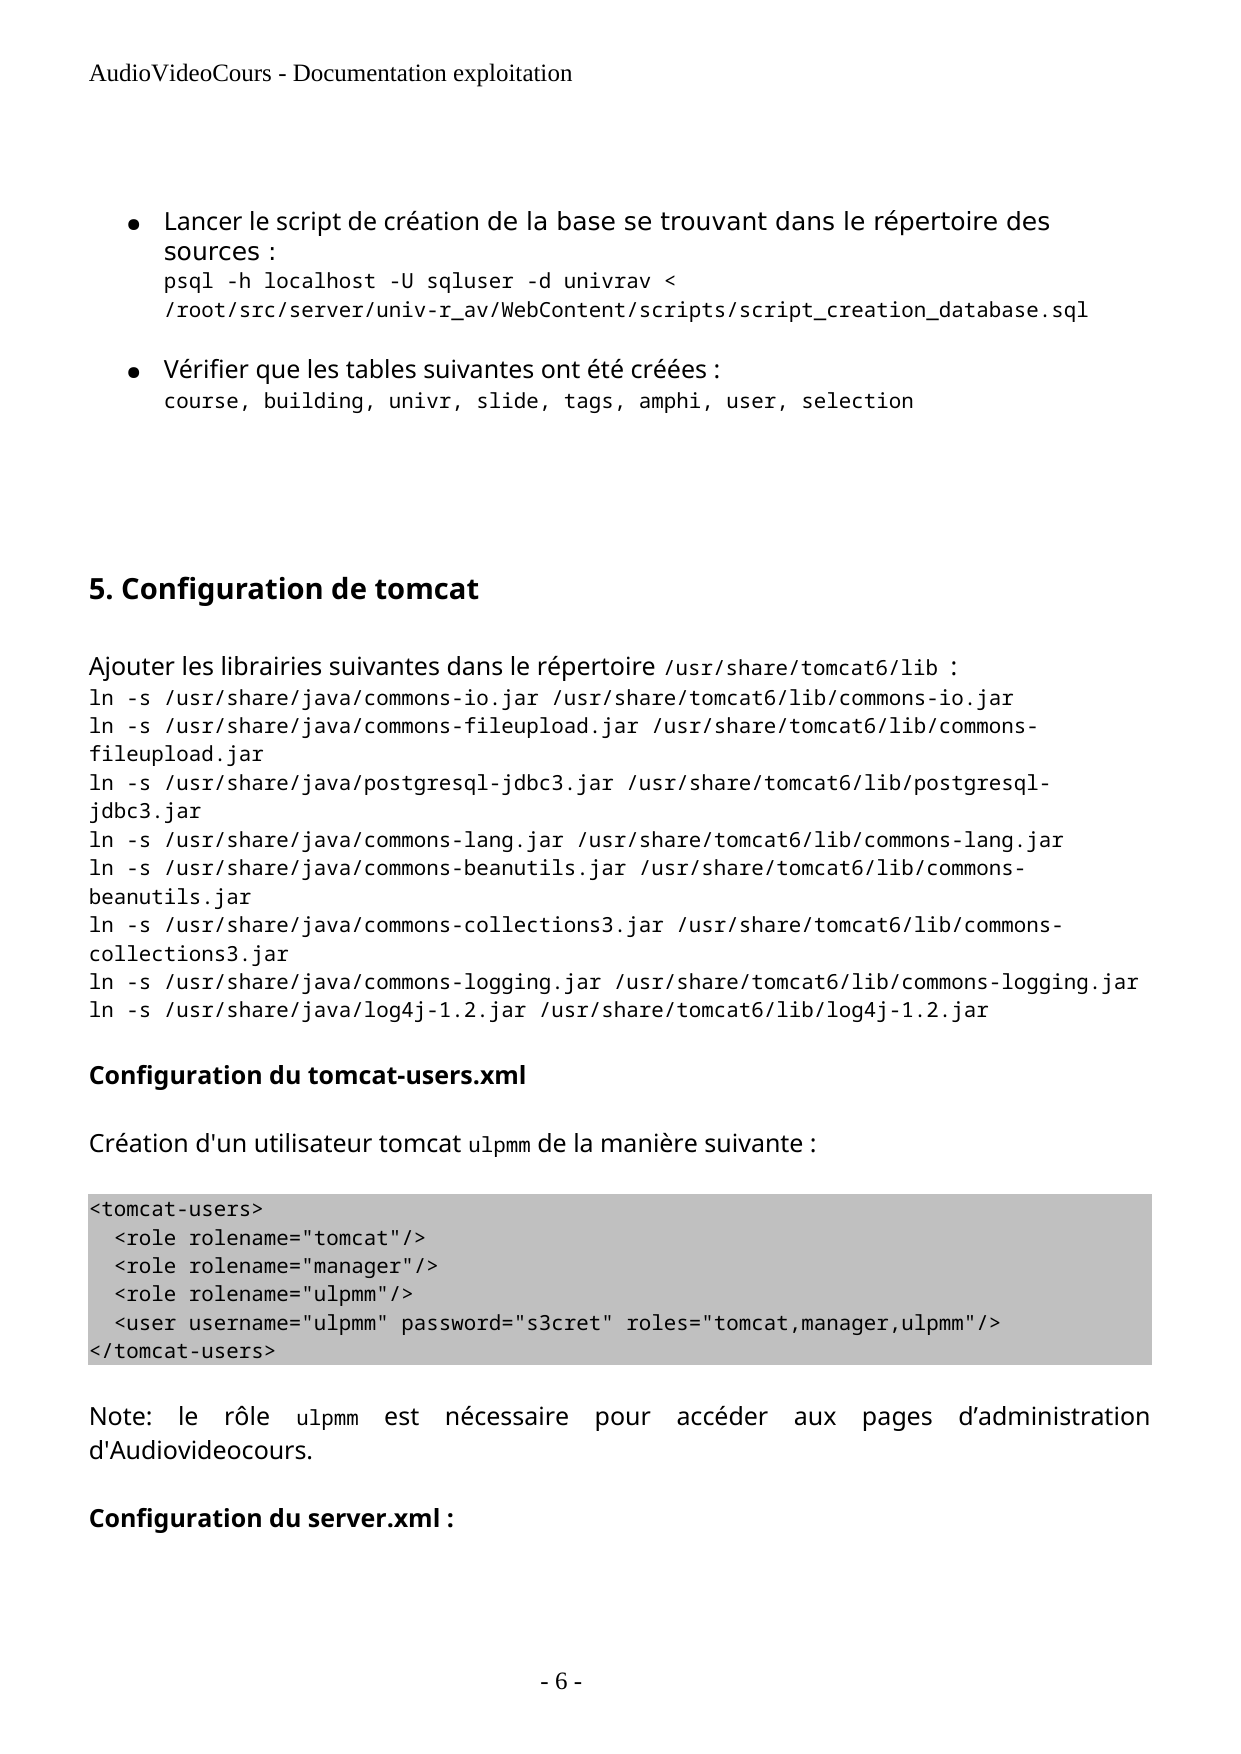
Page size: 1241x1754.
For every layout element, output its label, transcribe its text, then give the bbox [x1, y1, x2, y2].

text ln -s /usr/share/java/commons-lang.jar /usr/share/tomcat6/lib/commons-lang.jar [88, 825, 1152, 853]
text <role rolename="tomcat"/> [88, 1223, 1152, 1251]
list Lancer le script de création de la base se trouvant dans le répertoire des sources : [126, 203, 1152, 267]
list Vérifier que les tables suivantes ont été créées : [126, 352, 1152, 386]
subtitle 5. Configuration de tomcat [88, 569, 1152, 608]
list psql -h localhost -U sqluser -d univrav < /root/src/server/univ-r_av/WebContent/scripts/script_creation_database.sql [126, 267, 1152, 323]
text Configuration du tomcat-users.xml [88, 1058, 1152, 1092]
text Note: le rôle ulpmm est nécessaire pour accéder aux pages d’administration d'Audiovideocours. [88, 1399, 1152, 1467]
text <user username="ulpmm" password="s3cret" roles="tomcat,manager,ulpmm"/> [88, 1308, 1152, 1336]
text Configuration du server.xml : [88, 1501, 1152, 1535]
text <role rolename="ulpmm"/> [88, 1279, 1152, 1308]
text ln -s /usr/share/java/commons-beanutils.jar /usr/share/tomcat6/lib/commons-beanutils.jar [88, 853, 1152, 910]
text ln -s /usr/share/java/log4j-1.2.jar /usr/share/tomcat6/lib/log4j-1.2.jar [88, 996, 1152, 1024]
text Création d'un utilisateur tomcat ulpmm de la manière suivante : [88, 1126, 1152, 1160]
text </tomcat-users> [88, 1336, 1152, 1365]
text ln -s /usr/share/java/commons-fileupload.jar /usr/share/tomcat6/lib/commons-fileupload.jar [88, 711, 1152, 768]
list course, building, univr, slide, tags, amphi, user, selection [126, 386, 1152, 414]
text Ajouter les librairies suivantes dans le répertoire /usr/share/tomcat6/lib : [88, 649, 1152, 683]
text ln -s /usr/share/java/commons-logging.jar /usr/share/tomcat6/lib/commons-logging.jar [88, 967, 1152, 996]
text <tomcat-users> [88, 1194, 1152, 1223]
text ln -s /usr/share/java/commons-collections3.jar /usr/share/tomcat6/lib/commons-collections3.jar [88, 910, 1152, 967]
text <role rolename="manager"/> [88, 1251, 1152, 1279]
text ln -s /usr/share/java/postgresql-jdbc3.jar /usr/share/tomcat6/lib/postgresql-jdbc3.jar [88, 768, 1152, 825]
text ln -s /usr/share/java/commons-io.jar /usr/share/tomcat6/lib/commons-io.jar [88, 683, 1152, 711]
